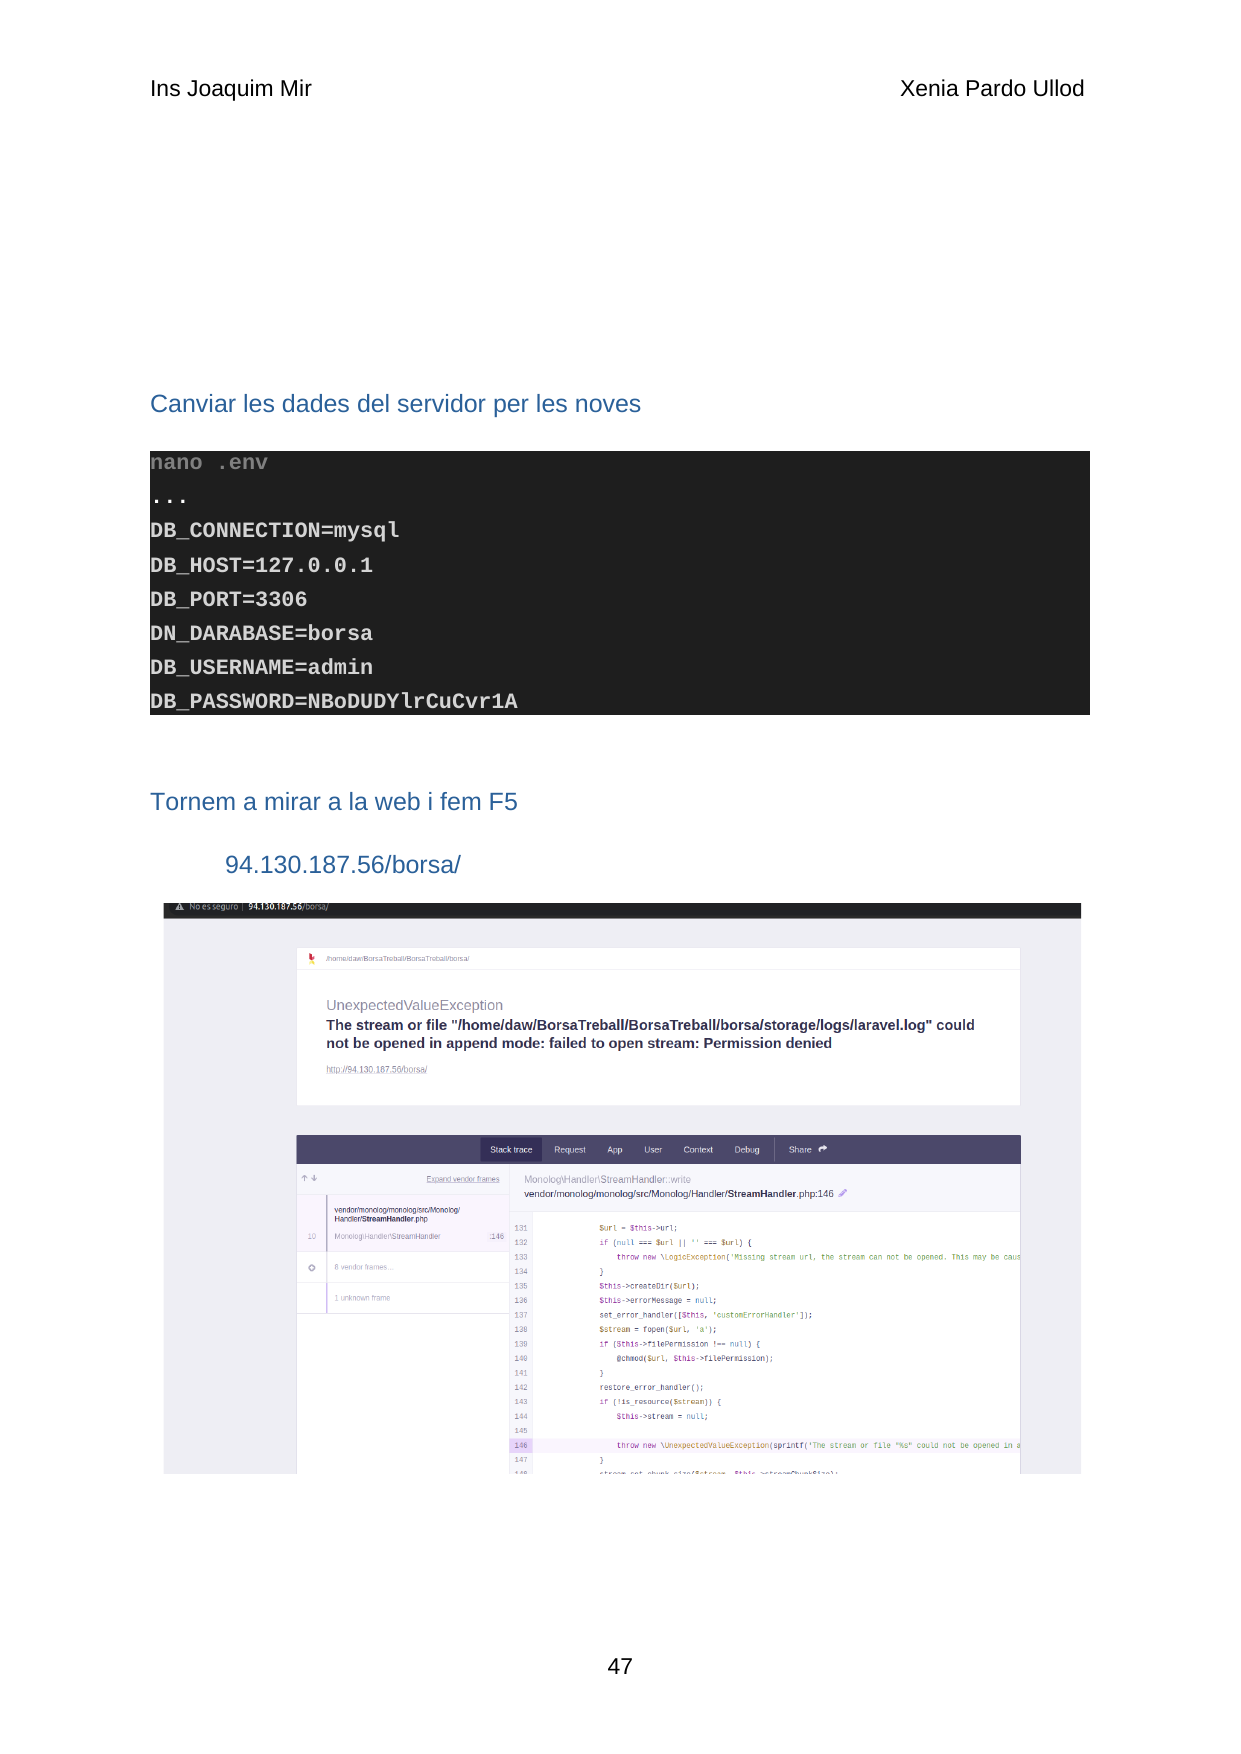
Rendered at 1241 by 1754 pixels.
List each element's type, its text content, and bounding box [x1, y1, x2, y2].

text DB_HOST=127.0.0.1 [150, 554, 1090, 578]
text DN_DARABASE=borsa [150, 622, 1090, 647]
text Tornem a mirar a la web i fem F5 [150, 787, 1090, 816]
picture [163, 903, 1082, 1474]
text DB_CONNECTION=mysql [150, 519, 1090, 544]
text ... [150, 485, 1090, 510]
text DB_PASSWORD=NBoDUDYlrCuCvr1A [150, 690, 1090, 715]
text nano .env [150, 451, 1090, 476]
text 94.130.187.56/borsa/ [150, 849, 1090, 878]
text DB_PORT=3306 [150, 588, 1090, 613]
text DB_USERNAME=admin [150, 656, 1090, 681]
text Canviar les dades del servidor per les noves [150, 389, 1090, 417]
